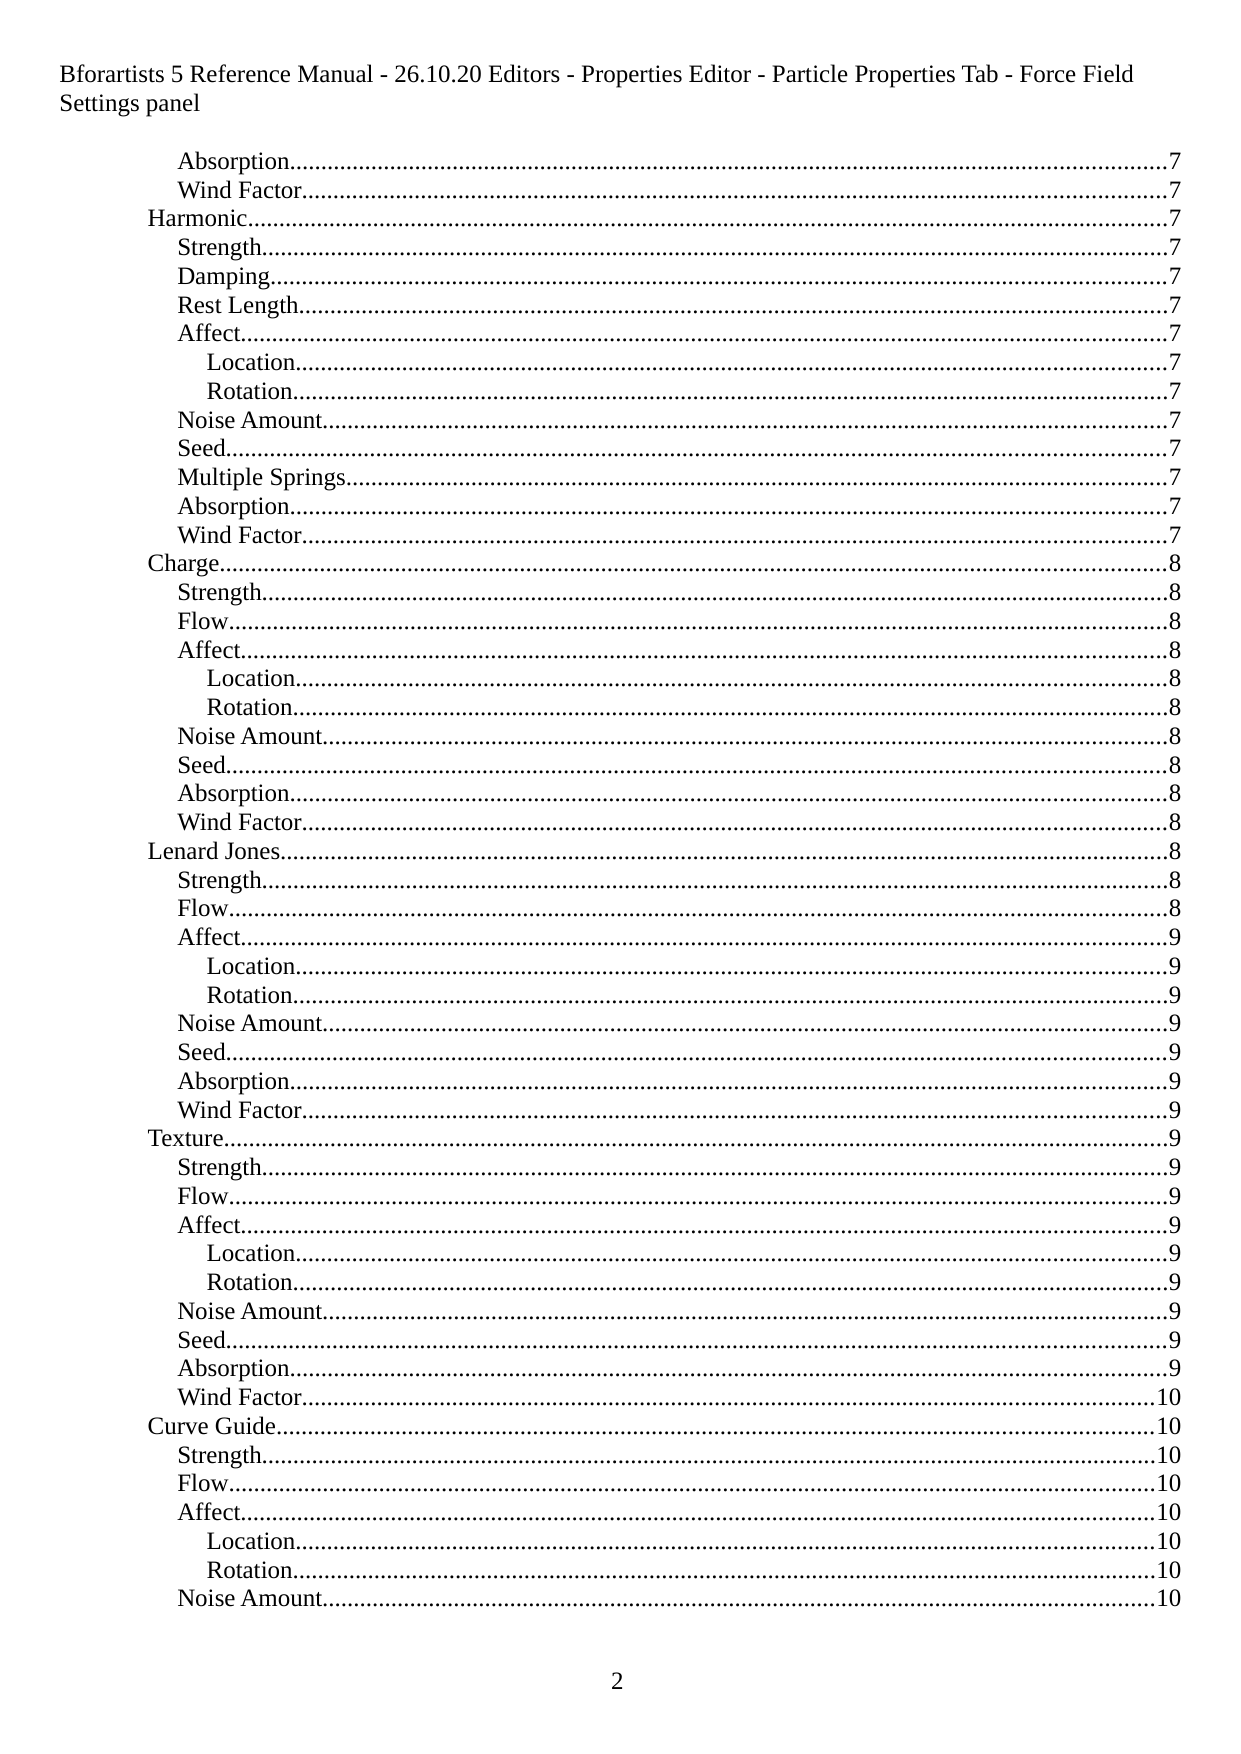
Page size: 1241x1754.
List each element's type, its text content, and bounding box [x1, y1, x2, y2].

text Flow 9 [177, 1181, 1181, 1210]
text Location 8 [206, 663, 1181, 692]
text Harmonic 7 [147, 203, 1181, 232]
text Absorption 7 [177, 146, 1181, 175]
text Noise Amount 8 [177, 721, 1181, 750]
text Strength 8 [177, 865, 1181, 893]
text Location 10 [206, 1526, 1181, 1555]
text Strength 9 [177, 1152, 1181, 1181]
text Affect 7 [177, 318, 1181, 347]
text Affect 8 [177, 635, 1181, 663]
text Curve Guide 10 [147, 1411, 1181, 1440]
text Strength 10 [177, 1440, 1181, 1468]
text Wind Factor 7 [177, 520, 1181, 548]
text Rest Length 7 [177, 290, 1181, 318]
text Absorption 9 [177, 1066, 1181, 1095]
text Seed 9 [177, 1325, 1181, 1353]
text Absorption 9 [177, 1353, 1181, 1382]
text Wind Factor 8 [177, 807, 1181, 836]
text Wind Factor 7 [177, 175, 1181, 203]
text Flow 10 [177, 1468, 1181, 1497]
text Rotation 10 [206, 1555, 1181, 1583]
text Seed 8 [177, 750, 1181, 778]
text Seed 7 [177, 433, 1181, 462]
text Multiple Springs 7 [177, 462, 1181, 491]
text Charge 8 [147, 548, 1181, 577]
text Absorption 7 [177, 491, 1181, 520]
text Noise Amount 9 [177, 1008, 1181, 1037]
text Strength 8 [177, 577, 1181, 606]
text Affect 9 [177, 922, 1181, 951]
text Wind Factor 9 [177, 1095, 1181, 1123]
text Flow 8 [177, 606, 1181, 635]
text Lenard Jones 8 [147, 836, 1181, 865]
text Strength 7 [177, 232, 1181, 261]
text Wind Factor 10 [177, 1382, 1181, 1411]
text Absorption 8 [177, 778, 1181, 807]
text Noise Amount 9 [177, 1296, 1181, 1325]
text Location 9 [206, 1238, 1181, 1267]
text Noise Amount 10 [177, 1583, 1181, 1612]
text Damping 7 [177, 261, 1181, 290]
text Rotation 9 [206, 1267, 1181, 1296]
text Affect 9 [177, 1210, 1181, 1238]
text Flow 8 [177, 893, 1181, 922]
text Noise Amount 7 [177, 405, 1181, 433]
text Rotation 7 [206, 376, 1181, 405]
text Seed 9 [177, 1037, 1181, 1066]
text Location 9 [206, 951, 1181, 980]
text Texture 9 [147, 1123, 1181, 1152]
text Affect 10 [177, 1497, 1181, 1526]
text Rotation 8 [206, 692, 1181, 721]
text Location 7 [206, 347, 1181, 376]
text Rotation 9 [206, 980, 1181, 1008]
